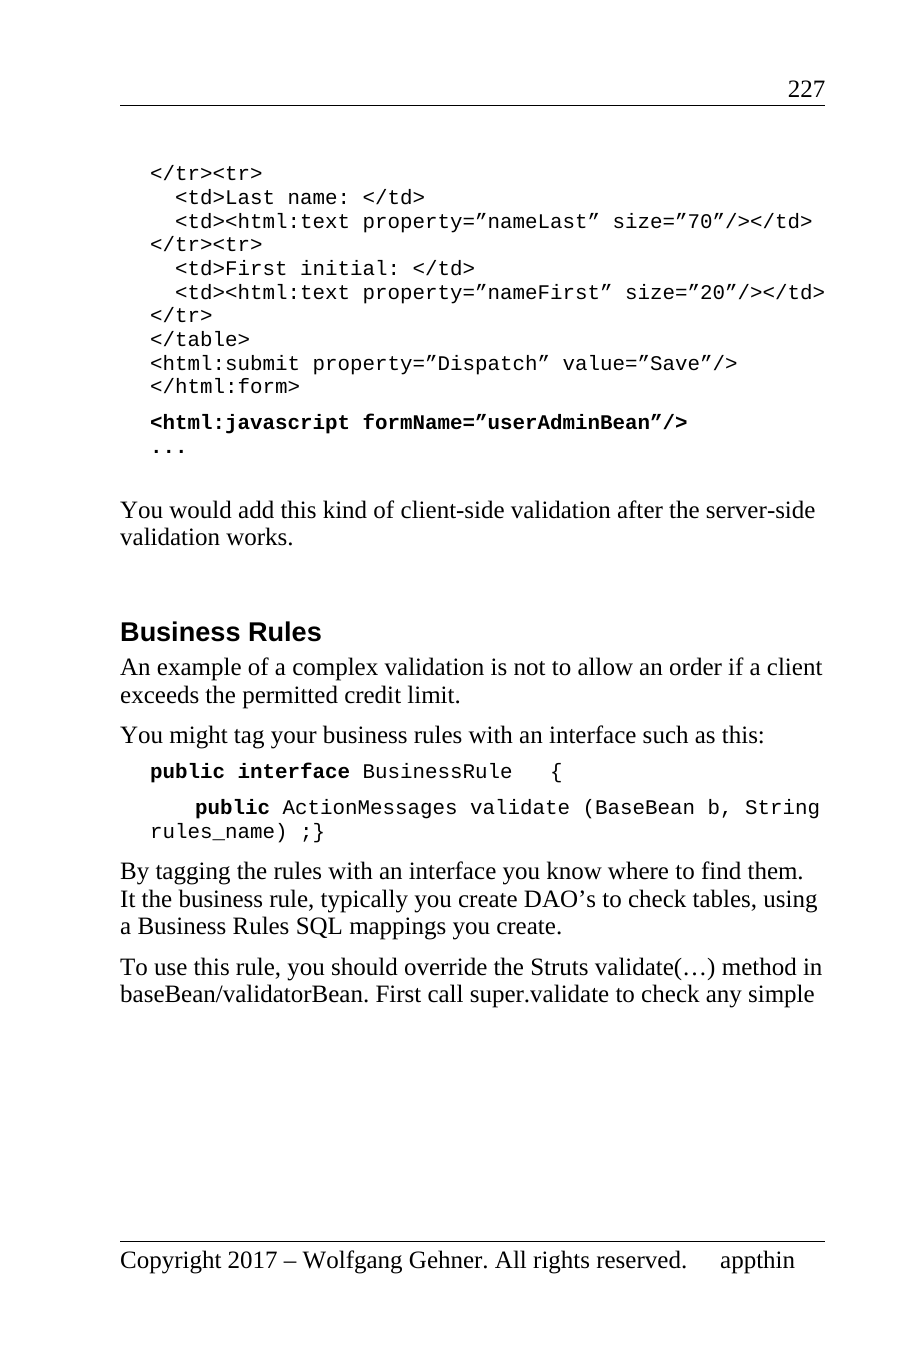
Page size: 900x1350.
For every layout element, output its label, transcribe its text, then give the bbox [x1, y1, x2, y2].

subtitle Business Rules [120, 616, 825, 647]
text public ActionMessages validate (BaseBean b, String rules_name) ;} [150, 797, 825, 844]
text You would add this kind of client-side validation after the server-side validation works. [120, 496, 825, 551]
text By tagging the rules with an interface you know where to find them. It the business rule, typically you create DAO’s to check tables, using a Business Rules SQL mappings you create. [120, 857, 825, 940]
text You might tag your business rules with an interface such as this: [120, 721, 825, 749]
text </tr><tr> <td>Last name: </td> <td><html:text property=”nameLast” size=”70”/></td> </tr><tr> <td>First initial: </td> <td><html:text property=”nameFirst” size=”20”/></td> </tr> </table> <html:submit property=”Dispatch” value=”Save”/> </html:form> [150, 163, 825, 400]
text To use this rule, you should override the Struts validate(…) method in baseBean/validatorBean. First call super.validate to check any simple [120, 953, 825, 1008]
text public interface BusinessRule { [150, 761, 825, 785]
text <html:javascript formName=”userAdminBean”/> ... [150, 412, 825, 483]
text An example of a complex validation is not to allow an order if a client exceeds the permitted credit limit. [120, 653, 825, 708]
